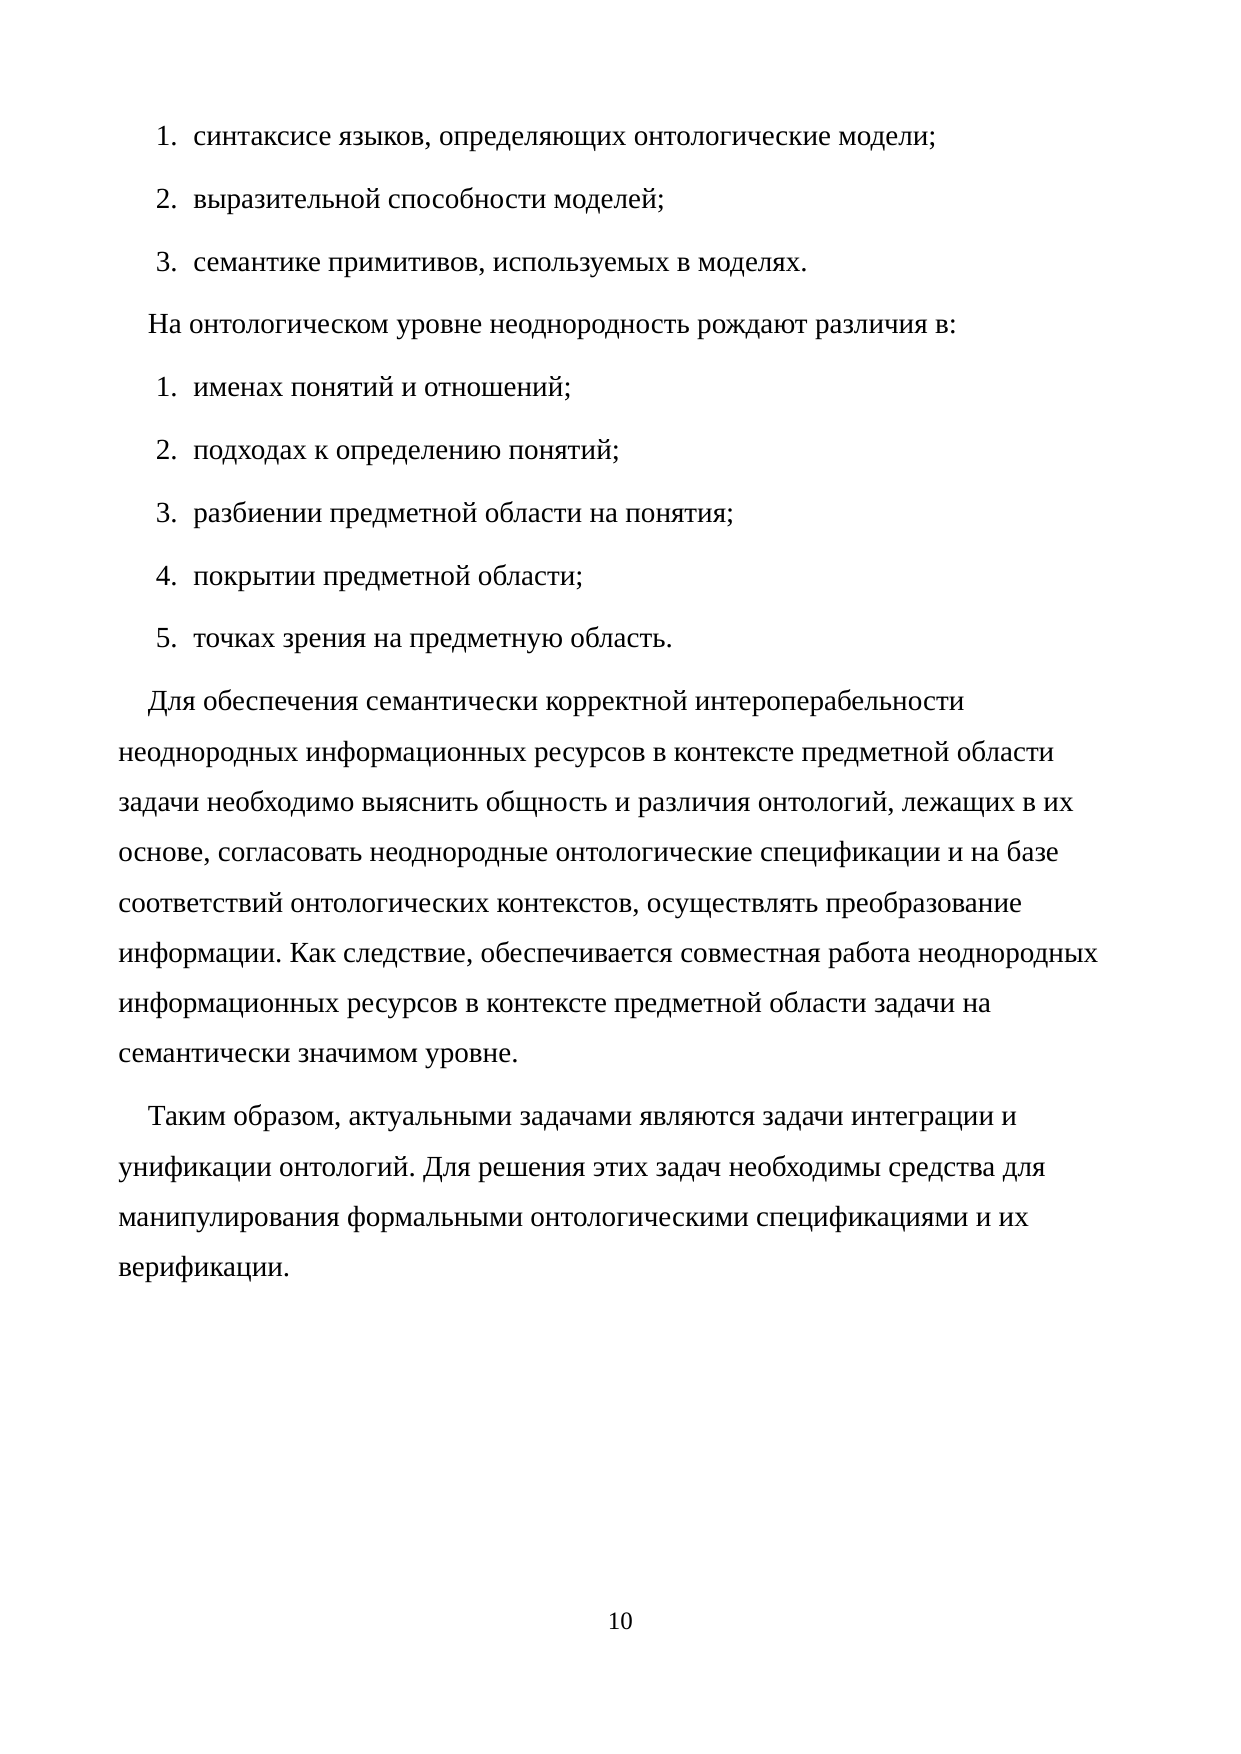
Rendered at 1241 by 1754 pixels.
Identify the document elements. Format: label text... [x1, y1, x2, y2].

list точках зрения на предметную область. [156, 621, 1122, 654]
list именах понятий и отношений; [156, 369, 1122, 403]
list разбиении предметной области на понятия; [156, 495, 1122, 528]
text На онтологическом уровне неоднородность рождают различия в: [118, 307, 1122, 340]
text Таким образом, актуальными задачами являются задачи интеграции и унификации онтологий. Для решения этих задач необходимы средства для манипулирования формальными онтологическими спецификациями и их верификации. [118, 1098, 1122, 1283]
text Для обеспечения семантически корректной интероперабельности неоднородных информационных ресурсов в контексте предметной области задачи необходимо выяснить общность и различия онтологий, лежащих в их основе, согласовать неоднородные онтологические спецификации и на базе соответствий онтологических контекстов, осуществлять преобразование информации. Как следствие, обеспечивается совместная работа неоднородных информационных ресурсов в контексте предметной области задачи на семантически значимом уровне. [118, 683, 1122, 1069]
list синтаксисе языков, определяющих онтологические модели; [156, 118, 1122, 152]
list покрытии предметной области; [156, 558, 1122, 591]
list подходах к определению понятий; [156, 432, 1122, 466]
list выразительной способности моделей; [156, 181, 1122, 214]
list семантике примитивов, используемых в моделях. [156, 244, 1122, 277]
